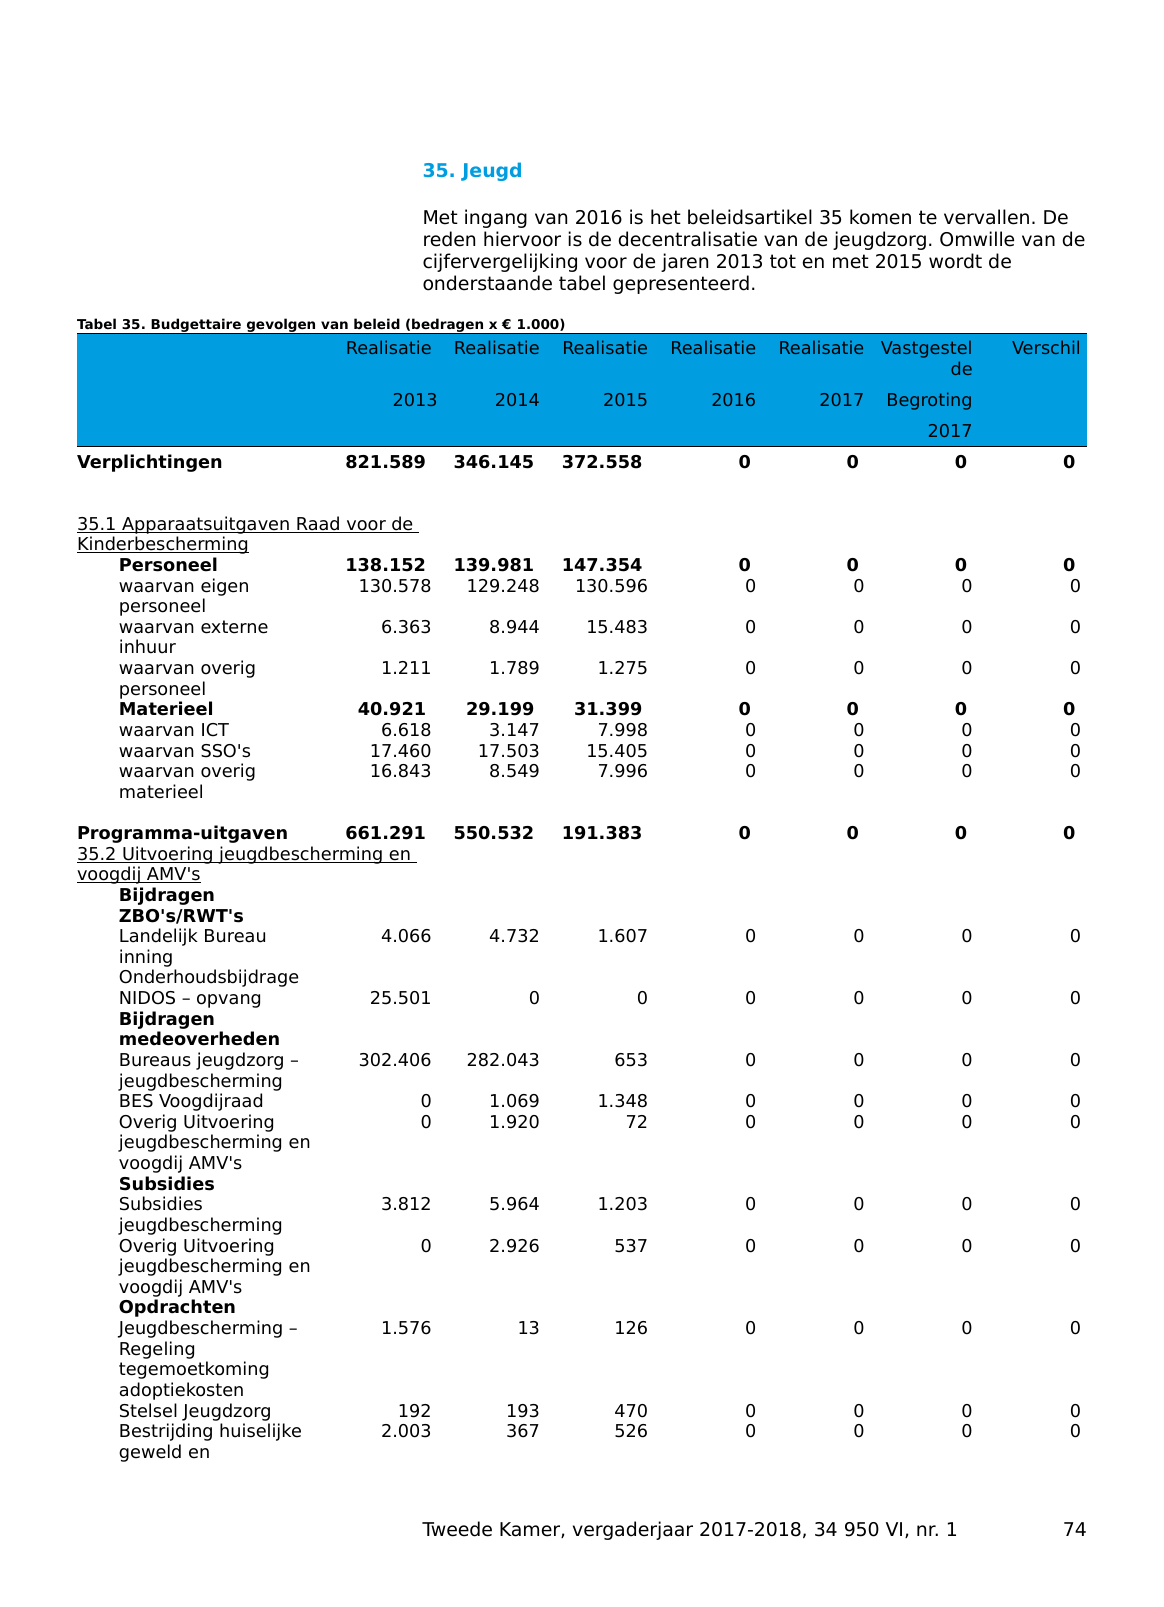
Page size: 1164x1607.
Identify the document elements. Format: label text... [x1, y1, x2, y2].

table_cell 0 [654, 447, 762, 472]
table_cell 0 [978, 1050, 1087, 1091]
table_cell Realisatie [329, 334, 437, 384]
table_cell Bijdragen medeoverheden [113, 1009, 329, 1050]
table_cell [978, 803, 1087, 823]
table_cell 537 [546, 1236, 654, 1297]
table_cell 0 [978, 720, 1087, 741]
table_cell [438, 415, 546, 446]
table_cell 0 [762, 658, 870, 699]
table_cell 17.503 [438, 741, 546, 761]
table_cell [870, 844, 978, 885]
table_cell [978, 1298, 1087, 1318]
table_cell [546, 1298, 654, 1318]
table_cell 0 [329, 1091, 437, 1112]
table_cell Bijdragen ZBO's/RWT's [113, 885, 329, 926]
table_cell 0 [654, 1050, 762, 1091]
table_cell 2017 [870, 415, 978, 446]
table_cell 0 [978, 1401, 1087, 1421]
table_cell 17.460 [329, 741, 437, 761]
table_cell [77, 761, 113, 802]
table_cell Begroting [870, 384, 978, 415]
table_cell waarvan eigen personeel [113, 576, 329, 617]
table_cell 1.203 [546, 1194, 654, 1236]
table_cell [77, 1421, 113, 1462]
table_cell [77, 493, 113, 514]
table_cell Personeel [113, 555, 329, 576]
table_cell [77, 741, 113, 761]
table_cell [978, 1009, 1087, 1050]
table_cell Vastgestelde [870, 334, 978, 384]
table_cell 0 [654, 1194, 762, 1236]
table_cell 0 [654, 1236, 762, 1297]
table_cell 147.354 [546, 555, 654, 576]
table_cell 0 [762, 1050, 870, 1091]
table_cell 470 [546, 1401, 654, 1421]
table_cell [546, 415, 654, 446]
table_cell 15.483 [546, 617, 654, 658]
table_cell 2.003 [329, 1421, 437, 1462]
table_cell 192 [329, 1401, 437, 1421]
table_cell [870, 1298, 978, 1318]
table_cell [870, 803, 978, 823]
table_cell [762, 1009, 870, 1050]
table_cell 1.069 [438, 1091, 546, 1112]
table_cell 0 [870, 741, 978, 761]
table_cell [654, 803, 762, 823]
table_cell 0 [978, 447, 1087, 472]
table_cell 72 [546, 1112, 654, 1174]
table_cell [77, 1174, 113, 1194]
table_cell 346.145 [438, 447, 546, 472]
table_cell [870, 514, 978, 555]
table_cell [77, 473, 113, 493]
table_cell 0 [870, 1112, 978, 1174]
table_cell 1.275 [546, 658, 654, 699]
table_cell waarvan overig personeel [113, 658, 329, 699]
table_cell Overig Uitvoering jeugdbescherming en voogdij AMV's [113, 1112, 329, 1174]
table_cell [77, 1236, 113, 1297]
table_cell 0 [870, 555, 978, 576]
table_cell 0 [978, 699, 1087, 720]
table_cell Realisatie [546, 334, 654, 384]
table_cell [77, 885, 113, 926]
table_cell 0 [978, 658, 1087, 699]
table_cell 0 [654, 555, 762, 576]
table_cell [438, 803, 546, 823]
table_cell 0 [978, 1318, 1087, 1401]
table_cell Materieel [113, 699, 329, 720]
table_cell 0 [870, 1050, 978, 1091]
table_cell waarvan overig materieel [113, 761, 329, 802]
table_cell [438, 844, 546, 885]
table_cell [870, 885, 978, 926]
table_cell 0 [870, 1091, 978, 1112]
table_cell [978, 473, 1087, 493]
table_cell [77, 555, 113, 576]
table_cell 0 [978, 1112, 1087, 1174]
table_cell [654, 415, 762, 446]
table_cell 0 [654, 926, 762, 988]
table_cell 0 [654, 1112, 762, 1174]
table_cell [762, 473, 870, 493]
table_cell [438, 473, 546, 493]
table_cell 31.399 [546, 699, 654, 720]
table_cell [978, 514, 1087, 555]
table_cell [77, 926, 113, 988]
table_cell 0 [762, 576, 870, 617]
table_cell 0 [654, 1421, 762, 1462]
table_cell [77, 699, 113, 720]
table_cell 2016 [654, 384, 762, 415]
table_cell 821.589 [329, 447, 437, 472]
table_cell 0 [870, 658, 978, 699]
table_cell Verplichtingen [77, 447, 329, 472]
table_cell [654, 1009, 762, 1050]
table_cell [978, 384, 1087, 415]
table_cell Realisatie [762, 334, 870, 384]
table_cell 0 [978, 576, 1087, 617]
table_cell [438, 885, 546, 926]
table_cell [762, 415, 870, 446]
table_cell [546, 514, 654, 555]
table_cell 6.618 [329, 720, 437, 741]
table_cell Landelijk Bureau inning Onderhoudsbijdrage [113, 926, 329, 988]
table_cell [77, 576, 113, 617]
table_cell [546, 1174, 654, 1194]
table_cell 0 [978, 823, 1087, 844]
table_cell [762, 493, 870, 514]
table_cell 0 [870, 576, 978, 617]
table_cell 0 [762, 447, 870, 472]
table_cell Overig Uitvoering jeugdbescherming en voogdij AMV's [113, 1236, 329, 1297]
table_cell 4.732 [438, 926, 546, 988]
table_cell 0 [870, 720, 978, 741]
table_cell [978, 493, 1087, 514]
table_cell 0 [870, 926, 978, 988]
table_cell [870, 493, 978, 514]
text Met ingang van 2016 is het beleidsartikel 35 komen te vervallen. De reden hiervoor is de decentralisatie van de jeugdzorg. Omwille van de cijfervergelijking voor de jaren 2013 tot en met 2015 wordt de onderstaande tabel gepresenteerd. [422, 207, 1087, 295]
table_cell [654, 844, 762, 885]
table_cell [113, 473, 329, 493]
table_cell 0 [438, 988, 546, 1009]
table_cell 0 [762, 1112, 870, 1174]
table_cell 139.981 [438, 555, 546, 576]
table_cell [654, 1174, 762, 1194]
table_cell 0 [978, 1091, 1087, 1112]
subtitle 35. Jeugd [422, 160, 1087, 182]
table_cell 0 [978, 617, 1087, 658]
table_cell 0 [762, 741, 870, 761]
table_cell [978, 415, 1087, 446]
table_cell 1.789 [438, 658, 546, 699]
table_cell [77, 1298, 113, 1318]
table_cell 0 [654, 576, 762, 617]
table_cell 130.596 [546, 576, 654, 617]
table_cell 653 [546, 1050, 654, 1091]
table_cell 0 [762, 699, 870, 720]
table_cell [546, 885, 654, 926]
table_cell 0 [978, 761, 1087, 802]
table_cell 29.199 [438, 699, 546, 720]
table_cell [329, 493, 437, 514]
table_cell 0 [978, 741, 1087, 761]
table_cell [654, 1298, 762, 1318]
table_cell 0 [870, 988, 978, 1009]
table_cell 0 [762, 823, 870, 844]
table_cell 2.926 [438, 1236, 546, 1297]
table_cell [762, 885, 870, 926]
table_cell [870, 1009, 978, 1050]
table_cell waarvan externe inhuur [113, 617, 329, 658]
table_cell [870, 1174, 978, 1194]
table_cell 2017 [762, 384, 870, 415]
table_cell [762, 844, 870, 885]
table_cell 35.1 Apparaatsuitgaven Raad voor de Kinderbescherming [77, 514, 546, 555]
table_cell 35.2 Uitvoering jeugdbescherming en voogdij AMV's [77, 844, 437, 885]
table_cell [329, 1174, 437, 1194]
table_cell [77, 1194, 113, 1236]
table_cell [77, 617, 113, 658]
table_cell 0 [762, 926, 870, 988]
table_cell 0 [870, 447, 978, 472]
table_cell [978, 1174, 1087, 1194]
table_cell Bestrijding huiselijke geweld en [113, 1421, 329, 1462]
table_cell Stelsel Jeugdzorg [113, 1401, 329, 1421]
table_cell 0 [870, 1401, 978, 1421]
table_cell 1.348 [546, 1091, 654, 1112]
table_cell 6.363 [329, 617, 437, 658]
table_cell 130.578 [329, 576, 437, 617]
table_cell [978, 885, 1087, 926]
table_cell 661.291 [329, 823, 437, 844]
table_cell 0 [654, 1091, 762, 1112]
table_cell 0 [762, 1318, 870, 1401]
table_cell 0 [870, 823, 978, 844]
table_cell [329, 415, 437, 446]
table_cell 0 [654, 617, 762, 658]
table_cell [978, 844, 1087, 885]
table_cell [113, 493, 329, 514]
table_cell 191.383 [546, 823, 654, 844]
table_cell 0 [870, 761, 978, 802]
table_cell 40.921 [329, 699, 437, 720]
table_cell 0 [762, 1401, 870, 1421]
table_cell [546, 803, 654, 823]
table_cell [438, 1298, 546, 1318]
table_cell 0 [870, 1194, 978, 1236]
table_cell 7.996 [546, 761, 654, 802]
table_cell 0 [654, 1318, 762, 1401]
table_cell [329, 1009, 437, 1050]
table_cell [329, 473, 437, 493]
table_cell Bureaus jeugdzorg – jeugdbescherming [113, 1050, 329, 1091]
table_cell 0 [978, 1194, 1087, 1236]
table_cell [438, 1174, 546, 1194]
table_cell 0 [654, 699, 762, 720]
table_cell Programma-uitgaven [77, 823, 329, 844]
table_cell 1.607 [546, 926, 654, 988]
table_cell [77, 1318, 113, 1401]
table_cell 138.152 [329, 555, 437, 576]
table_cell 0 [762, 720, 870, 741]
table_cell [654, 885, 762, 926]
table_cell 2015 [546, 384, 654, 415]
table_cell 1.920 [438, 1112, 546, 1174]
table_cell 302.406 [329, 1050, 437, 1091]
table_cell 129.248 [438, 576, 546, 617]
table_cell 0 [762, 1091, 870, 1112]
table_cell [546, 844, 654, 885]
table_cell 0 [654, 741, 762, 761]
table_cell [77, 803, 113, 823]
table_cell [77, 658, 113, 699]
table_cell [77, 720, 113, 741]
table_cell 0 [654, 1401, 762, 1421]
table_cell Verschil [978, 334, 1087, 384]
table_cell 7.998 [546, 720, 654, 741]
table_cell 2013 [329, 384, 437, 415]
table_cell 13 [438, 1318, 546, 1401]
table_cell [329, 1298, 437, 1318]
table_cell Realisatie [654, 334, 762, 384]
table_cell [762, 514, 870, 555]
table_cell 1.576 [329, 1318, 437, 1401]
table_cell 0 [978, 988, 1087, 1009]
table_cell Subsidies [113, 1174, 329, 1194]
table_cell [762, 1298, 870, 1318]
table_cell 3.147 [438, 720, 546, 741]
table_cell waarvan ICT [113, 720, 329, 741]
table_cell 0 [654, 761, 762, 802]
table_cell 550.532 [438, 823, 546, 844]
table_cell 0 [329, 1236, 437, 1297]
table_cell [113, 334, 329, 384]
table_cell [77, 1009, 113, 1050]
table_cell 126 [546, 1318, 654, 1401]
table_cell 8.944 [438, 617, 546, 658]
table_cell 0 [870, 617, 978, 658]
table_cell 0 [329, 1112, 437, 1174]
table_cell [77, 334, 113, 384]
table_cell [77, 1112, 113, 1174]
table_cell [546, 1009, 654, 1050]
table_cell 0 [762, 1421, 870, 1462]
table_cell 0 [870, 1421, 978, 1462]
table_cell 0 [654, 988, 762, 1009]
table_cell 0 [978, 555, 1087, 576]
table_cell 0 [870, 699, 978, 720]
table_cell 367 [438, 1421, 546, 1462]
table_cell 3.812 [329, 1194, 437, 1236]
table_cell 193 [438, 1401, 546, 1421]
table_cell 0 [762, 555, 870, 576]
table_cell 0 [870, 1318, 978, 1401]
table_cell 1.211 [329, 658, 437, 699]
table_cell 0 [654, 658, 762, 699]
table_cell [77, 988, 113, 1009]
table_cell 0 [762, 617, 870, 658]
table_cell Realisatie [438, 334, 546, 384]
table_cell 0 [762, 761, 870, 802]
table_cell [654, 473, 762, 493]
table_cell 5.964 [438, 1194, 546, 1236]
table_cell 372.558 [546, 447, 654, 472]
table_cell NIDOS – opvang [113, 988, 329, 1009]
table_cell Opdrachten [113, 1298, 329, 1318]
table_cell 0 [978, 1421, 1087, 1462]
table_cell 0 [978, 1236, 1087, 1297]
table_cell [762, 1174, 870, 1194]
table_cell [77, 1050, 113, 1091]
table_cell [77, 1091, 113, 1112]
table_cell 16.843 [329, 761, 437, 802]
table_cell [438, 493, 546, 514]
table_cell [762, 803, 870, 823]
table_cell [113, 803, 329, 823]
table_cell 0 [870, 1236, 978, 1297]
table_cell BES Voogdijraad [113, 1091, 329, 1112]
table_cell [654, 493, 762, 514]
table_cell 0 [762, 1236, 870, 1297]
table_cell [654, 514, 762, 555]
table_cell [546, 473, 654, 493]
table_cell 8.549 [438, 761, 546, 802]
table_cell 0 [546, 988, 654, 1009]
table_cell 526 [546, 1421, 654, 1462]
table_cell [546, 493, 654, 514]
table_cell 25.501 [329, 988, 437, 1009]
table_cell 0 [762, 988, 870, 1009]
table_cell [329, 803, 437, 823]
table_cell waarvan SSO's [113, 741, 329, 761]
table_header Tabel 35. Budgettaire gevolgen van beleid (bedragen x € 1.000) [77, 317, 1087, 332]
table_cell [329, 885, 437, 926]
table_cell 2014 [438, 384, 546, 415]
table_cell 0 [654, 823, 762, 844]
table_cell Subsidies jeugdbescherming [113, 1194, 329, 1236]
table_cell 0 [978, 926, 1087, 988]
table_cell 0 [762, 1194, 870, 1236]
table_cell 4.066 [329, 926, 437, 988]
table_cell 282.043 [438, 1050, 546, 1091]
table_cell [438, 1009, 546, 1050]
table_cell Jeugdbescherming – Regeling tegemoetkoming adoptiekosten [113, 1318, 329, 1401]
table_cell [77, 1401, 113, 1421]
table_cell 15.405 [546, 741, 654, 761]
table_cell 0 [654, 720, 762, 741]
table_cell [870, 473, 978, 493]
